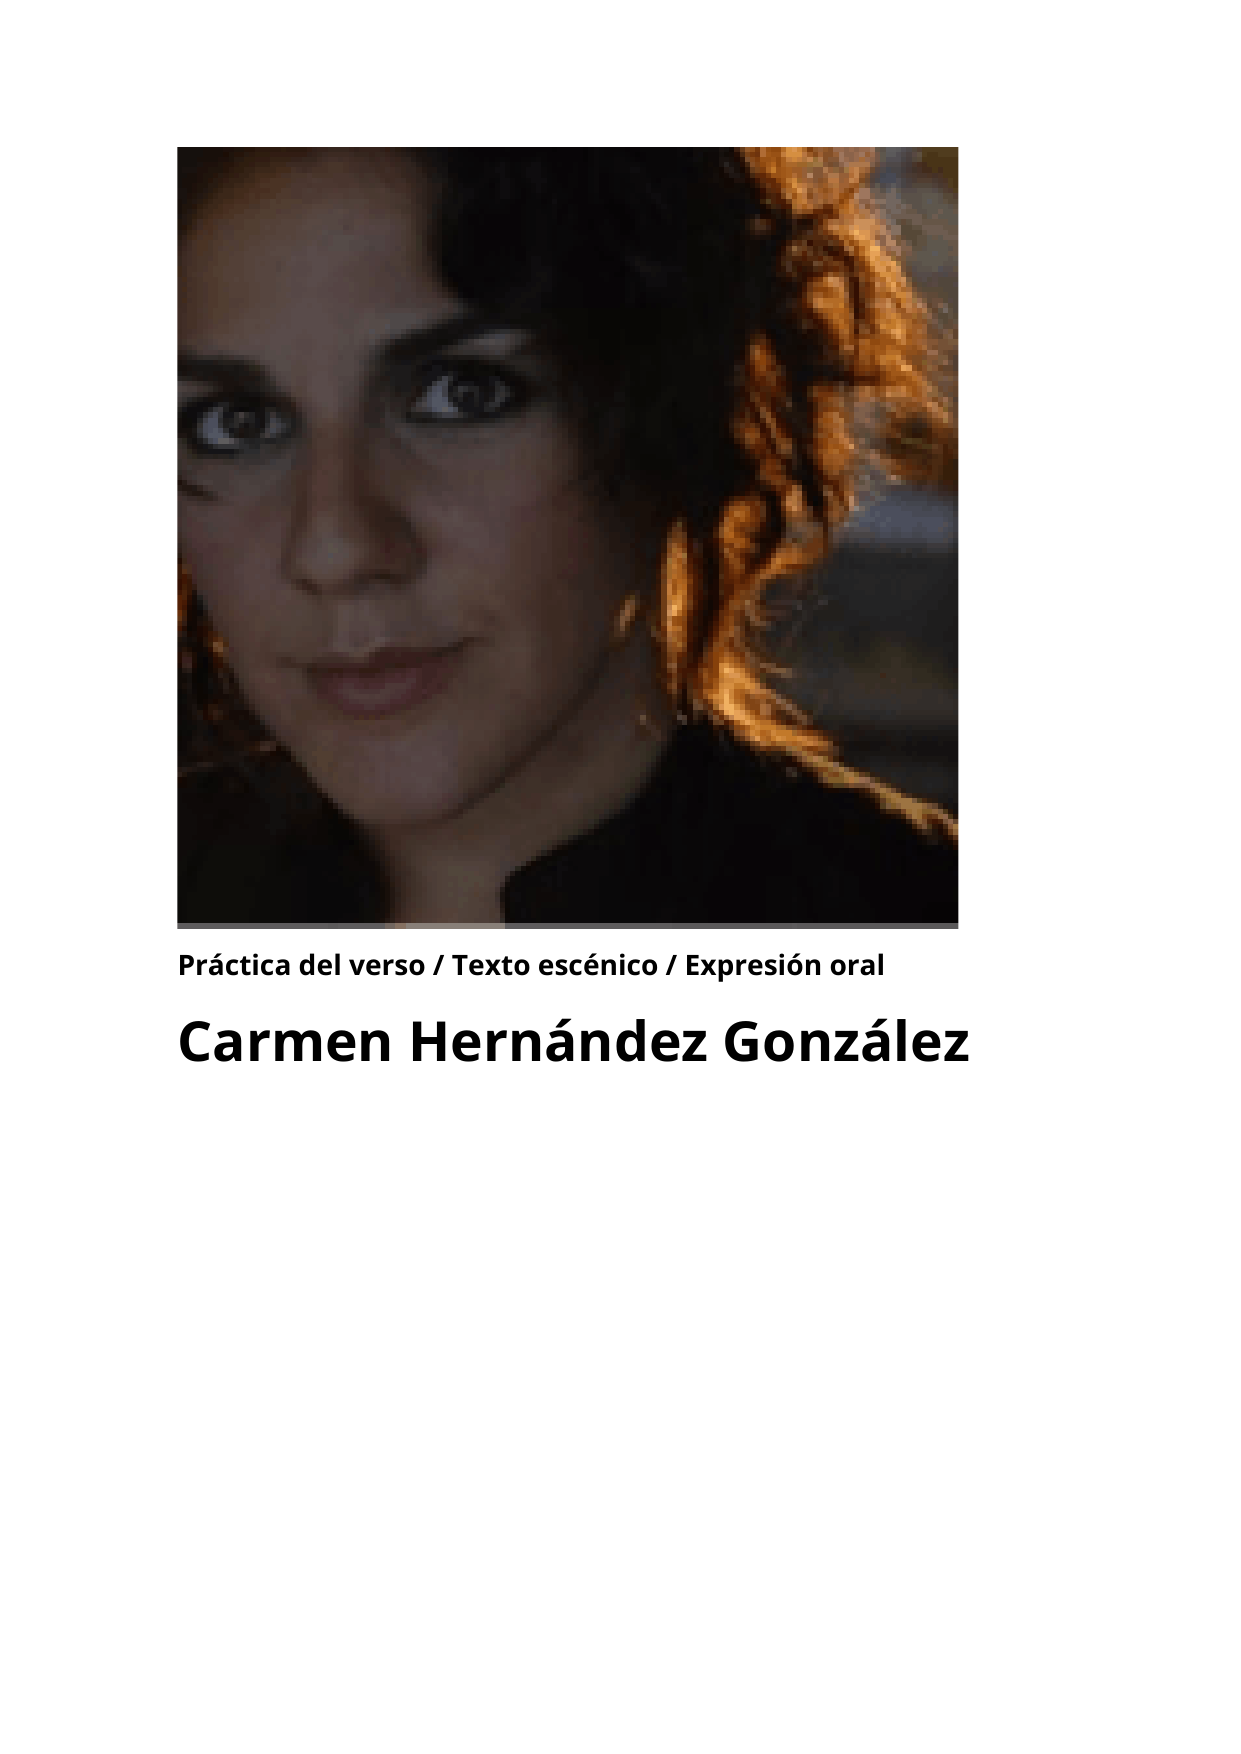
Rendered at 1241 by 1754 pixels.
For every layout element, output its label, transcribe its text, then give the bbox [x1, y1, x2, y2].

subtitle Práctica del verso / Texto escénico / Expresión oral [177, 946, 1063, 984]
subtitle Carmen Hernández González [177, 992, 1063, 1078]
